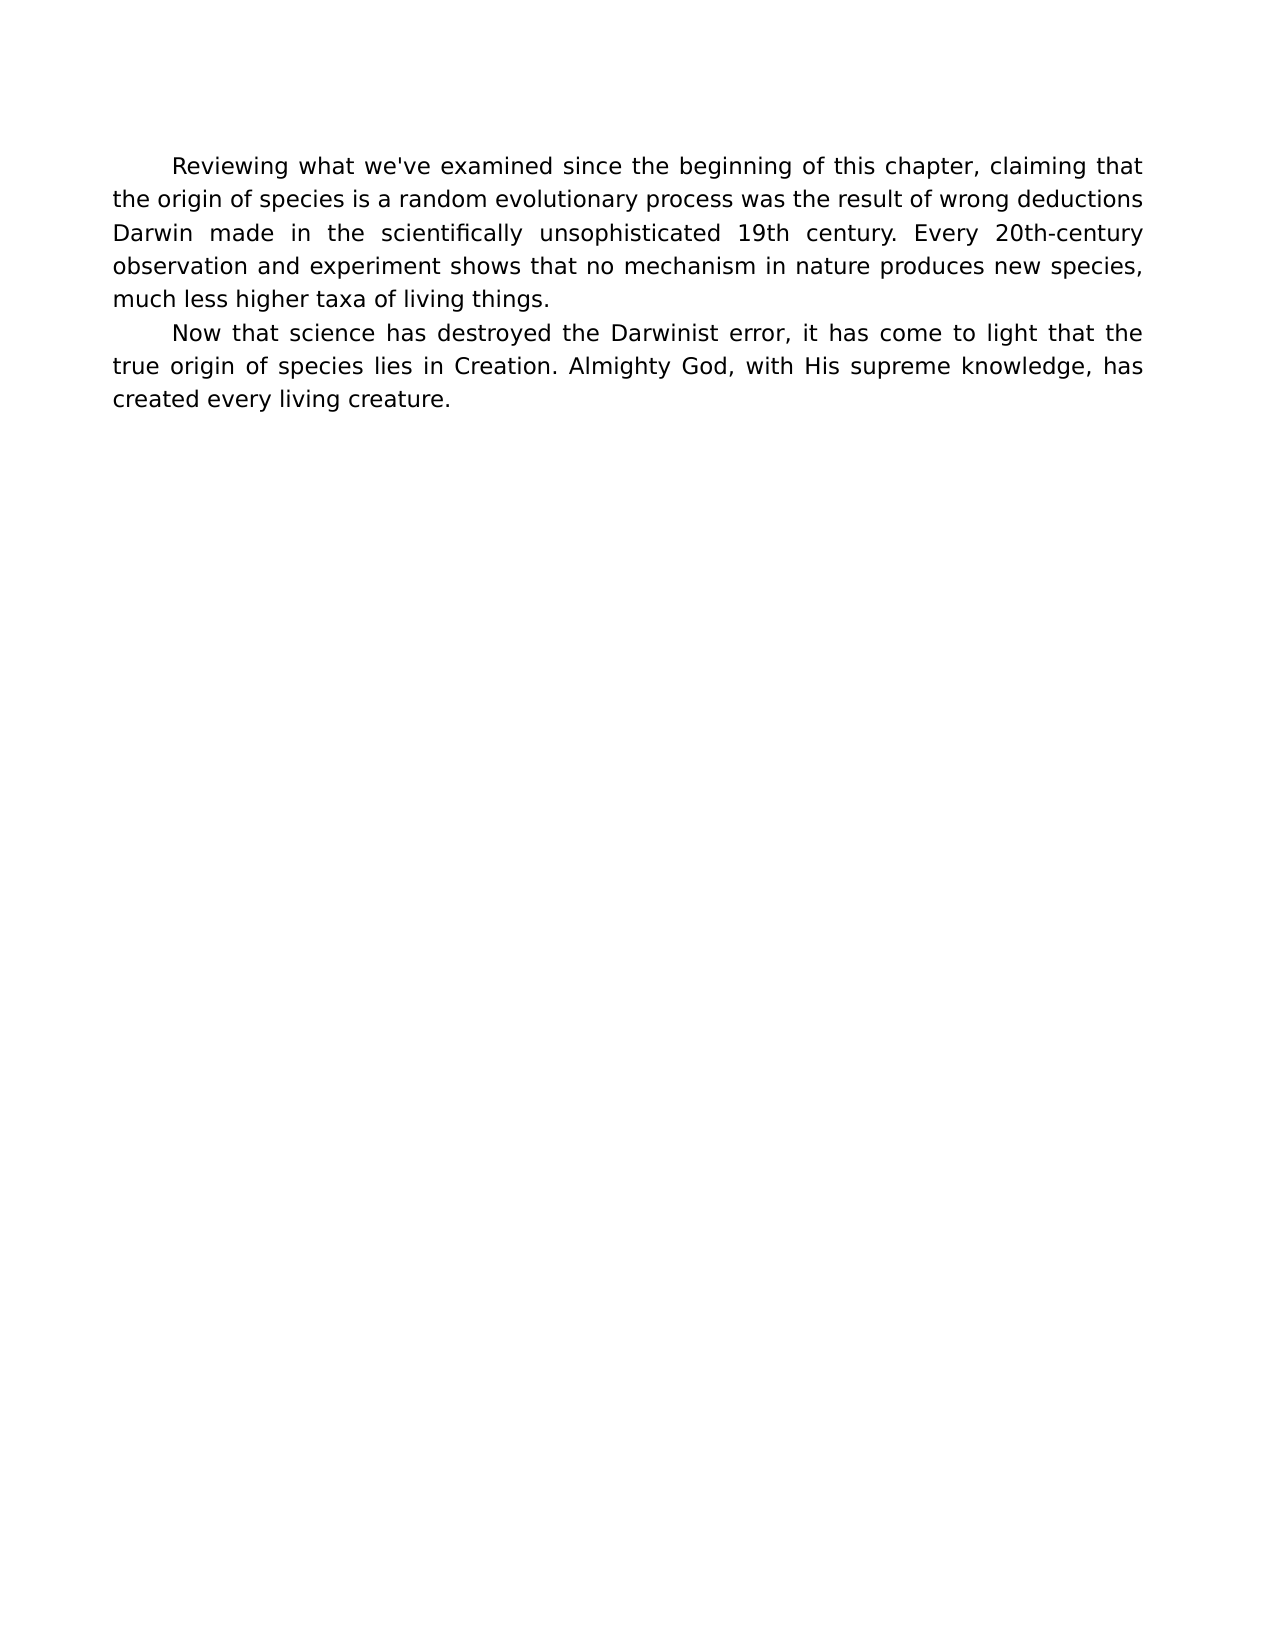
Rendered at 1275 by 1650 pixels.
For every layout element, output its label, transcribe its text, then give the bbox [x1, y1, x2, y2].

text Now that science has destroyed the Darwinist error, it has come to light that the true origin of species lies in Creation. Almighty God, with His supreme knowledge, has created every living creature. [112, 314, 1145, 414]
text Reviewing what we've examined since the beginning of this chapter, claiming that the origin of species is a random evolutionary process was the result of wrong deductions Darwin made in the scientifically unsophisticated 19th century. Every 20th-century observation and experiment shows that no mechanism in nature produces new species, much less higher taxa of living things. [112, 148, 1145, 314]
